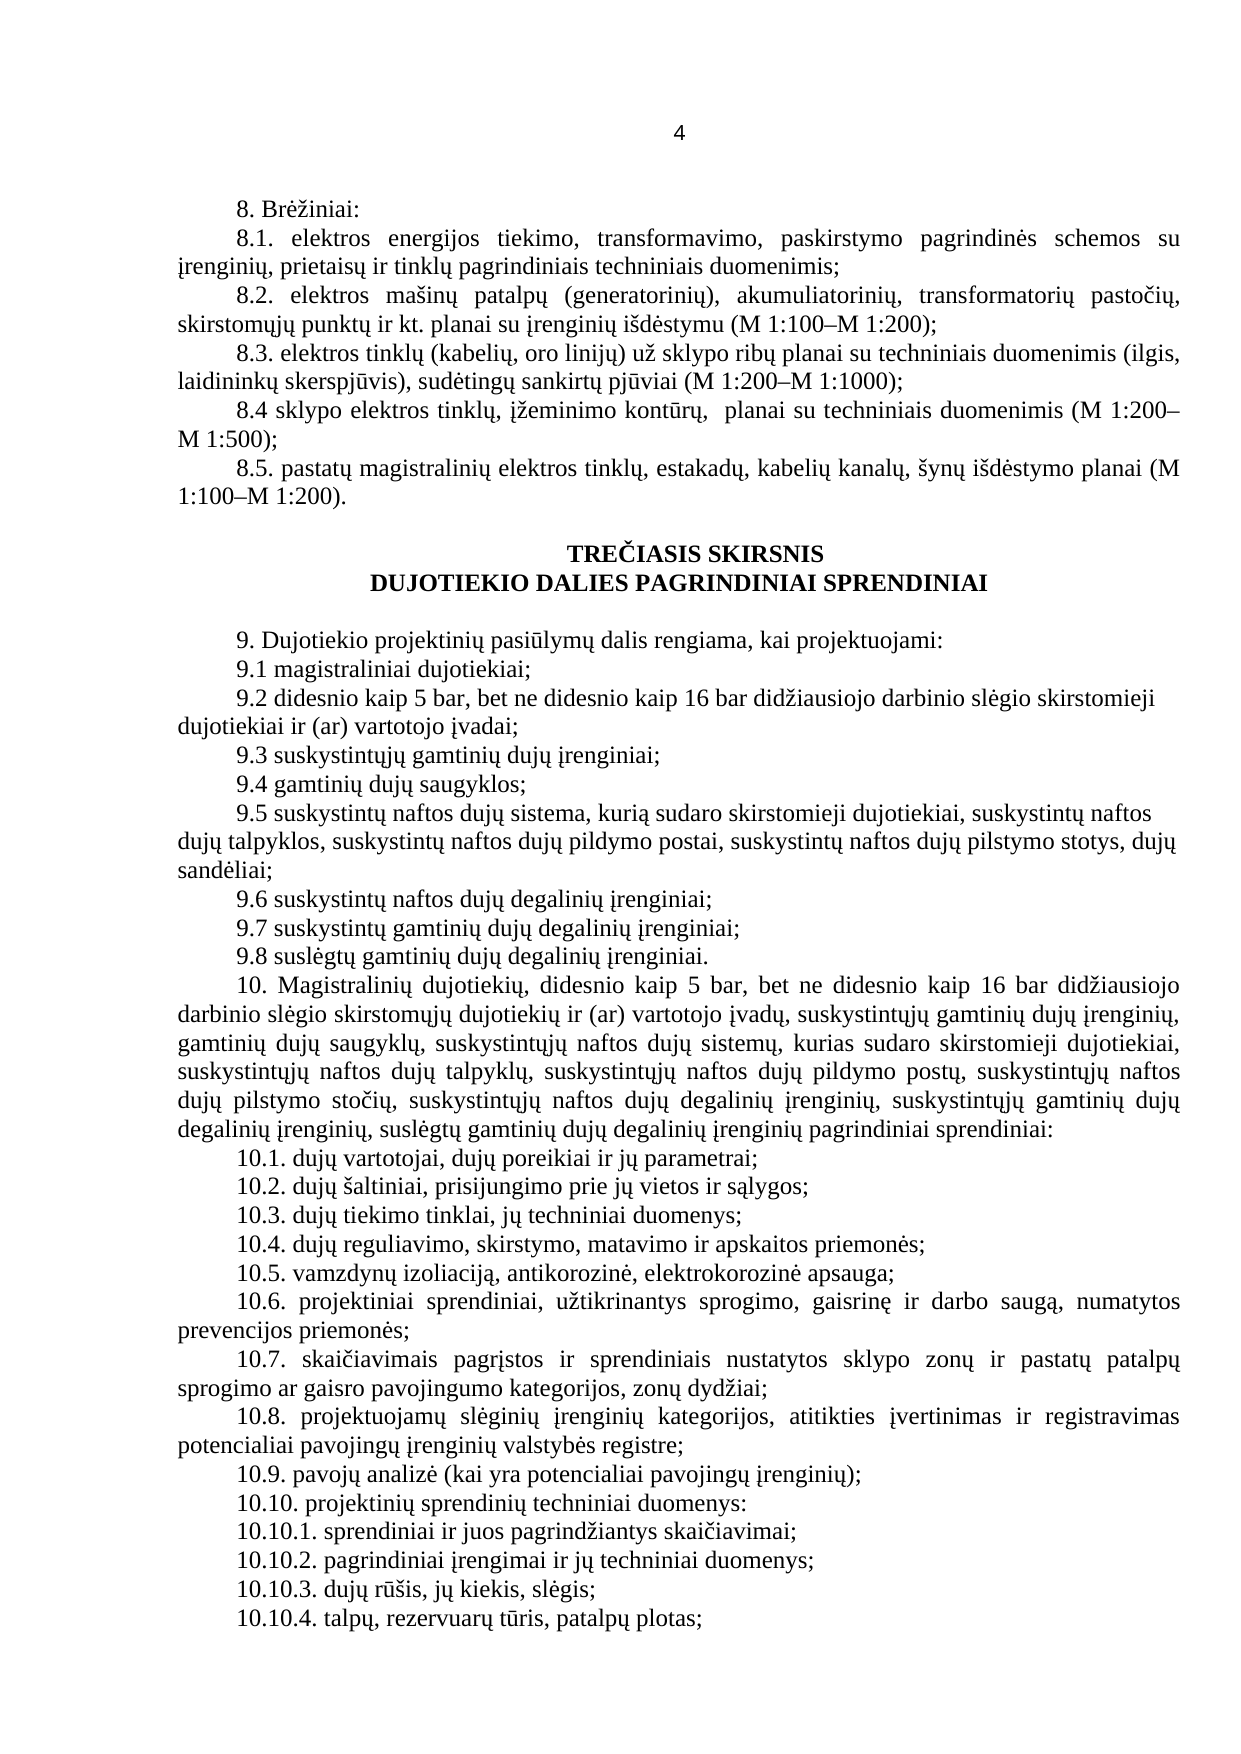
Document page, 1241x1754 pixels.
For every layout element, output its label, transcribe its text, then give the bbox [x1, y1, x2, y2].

text 9.1 magistraliniai dujotiekiai; [177, 654, 1181, 683]
text 10.3. dujų tiekimo tinklai, jų techniniai duomenys; [177, 1200, 1181, 1229]
text 8.5. pastatų magistralinių elektros tinklų, estakadų, kabelių kanalų, šynų išdėstymo planai (M 1:100–M 1:200). [177, 453, 1181, 510]
text 9.5 suskystintų naftos dujų sistema, kurią sudaro skirstomieji dujotiekiai, suskystintų naftos dujų talpyklos, suskystintų naftos dujų pildymo postai, suskystintų naftos dujų pilstymo stotys, dujų sandėliai; [177, 798, 1181, 884]
text 8. Brėžiniai: [177, 194, 1181, 223]
text 10. Magistralinių dujotiekių, didesnio kaip 5 bar, bet ne didesnio kaip 16 bar didžiausiojo darbinio slėgio skirstomųjų dujotiekių ir (ar) vartotojo įvadų, suskystintųjų gamtinių dujų įrenginių, gamtinių dujų saugyklų, suskystintųjų naftos dujų sistemų, kurias sudaro skirstomieji dujotiekiai, suskystintųjų naftos dujų talpyklų, suskystintųjų naftos dujų pildymo postų, suskystintųjų naftos dujų pilstymo stočių, suskystintųjų naftos dujų degalinių įrenginių, suskystintųjų gamtinių dujų degalinių įrenginių, suslėgtų gamtinių dujų degalinių įrenginių pagrindiniai sprendiniai: [177, 970, 1181, 1143]
text DUJOTIEKIO DALIes pagrindiniai sprendiniai [177, 568, 1181, 596]
text 9.2 didesnio kaip 5 bar, bet ne didesnio kaip 16 bar didžiausiojo darbinio slėgio skirstomieji dujotiekiai ir (ar) vartotojo įvadai; [177, 683, 1181, 740]
text TREČIASIS SKIRSNIS [177, 539, 1181, 568]
text 9.7 suskystintų gamtinių dujų degalinių įrenginiai; [177, 913, 1181, 941]
text 10.10.1. sprendiniai ir juos pagrindžiantys skaičiavimai; [177, 1516, 1181, 1545]
text 10.10.4. talpų, rezervuarų tūris, patalpų plotas; [177, 1603, 1181, 1631]
text 10.5. vamzdynų izoliaciją, antikorozinė, elektrokorozinė apsauga; [177, 1258, 1181, 1286]
text 10.1. dujų vartotojai, dujų poreikiai ir jų parametrai; [177, 1143, 1181, 1171]
text 10.2. dujų šaltiniai, prisijungimo prie jų vietos ir sąlygos; [177, 1171, 1181, 1200]
text 9.4 gamtinių dujų saugyklos; [177, 769, 1181, 798]
text 9.6 suskystintų naftos dujų degalinių įrenginiai; [177, 884, 1181, 913]
text 8.4 sklypo elektros tinklų, įžeminimo kontūrų, planai su techniniais duomenimis (M 1:200–M 1:500); [177, 395, 1181, 453]
text 10.7. skaičiavimais pagrįstos ir sprendiniais nustatytos sklypo zonų ir pastatų patalpų sprogimo ar gaisro pavojingumo kategorijos, zonų dydžiai; [177, 1344, 1181, 1401]
text 10.9. pavojų analizė (kai yra potencialiai pavojingų įrenginių); [177, 1459, 1181, 1488]
text 8.2. elektros mašinų patalpų (generatorinių), akumuliatorinių, transformatorių pastočių, skirstomųjų punktų ir kt. planai su įrenginių išdėstymu (M 1:100–M 1:200); [177, 280, 1181, 338]
text 9.8 suslėgtų gamtinių dujų degalinių įrenginiai. [177, 941, 1181, 970]
text 8.1. elektros energijos tiekimo, transformavimo, paskirstymo pagrindinės schemos su įrenginių, prietaisų ir tinklų pagrindiniais techniniais duomenimis; [177, 223, 1181, 280]
text 10.10. projektinių sprendinių techniniai duomenys: [177, 1488, 1181, 1516]
text 10.4. dujų reguliavimo, skirstymo, matavimo ir apskaitos priemonės; [177, 1229, 1181, 1258]
text 9. Dujotiekio projektinių pasiūlymų dalis rengiama, kai projektuojami: [177, 625, 1181, 654]
text 9.3 suskystintųjų gamtinių dujų įrenginiai; [177, 740, 1181, 769]
text 8.3. elektros tinklų (kabelių, oro linijų) už sklypo ribų planai su techniniais duomenimis (ilgis, laidininkų skerspjūvis), sudėtingų sankirtų pjūviai (M 1:200–M 1:1000); [177, 338, 1181, 395]
text 10.6. projektiniai sprendiniai, užtikrinantys sprogimo, gaisrinę ir darbo saugą, numatytos prevencijos priemonės; [177, 1286, 1181, 1344]
text 10.10.3. dujų rūšis, jų kiekis, slėgis; [177, 1574, 1181, 1603]
text 10.8. projektuojamų slėginių įrenginių kategorijos, atitikties įvertinimas ir registravimas potencialiai pavojingų įrenginių valstybės registre; [177, 1401, 1181, 1459]
text 10.10.2. pagrindiniai įrengimai ir jų techniniai duomenys; [177, 1545, 1181, 1574]
